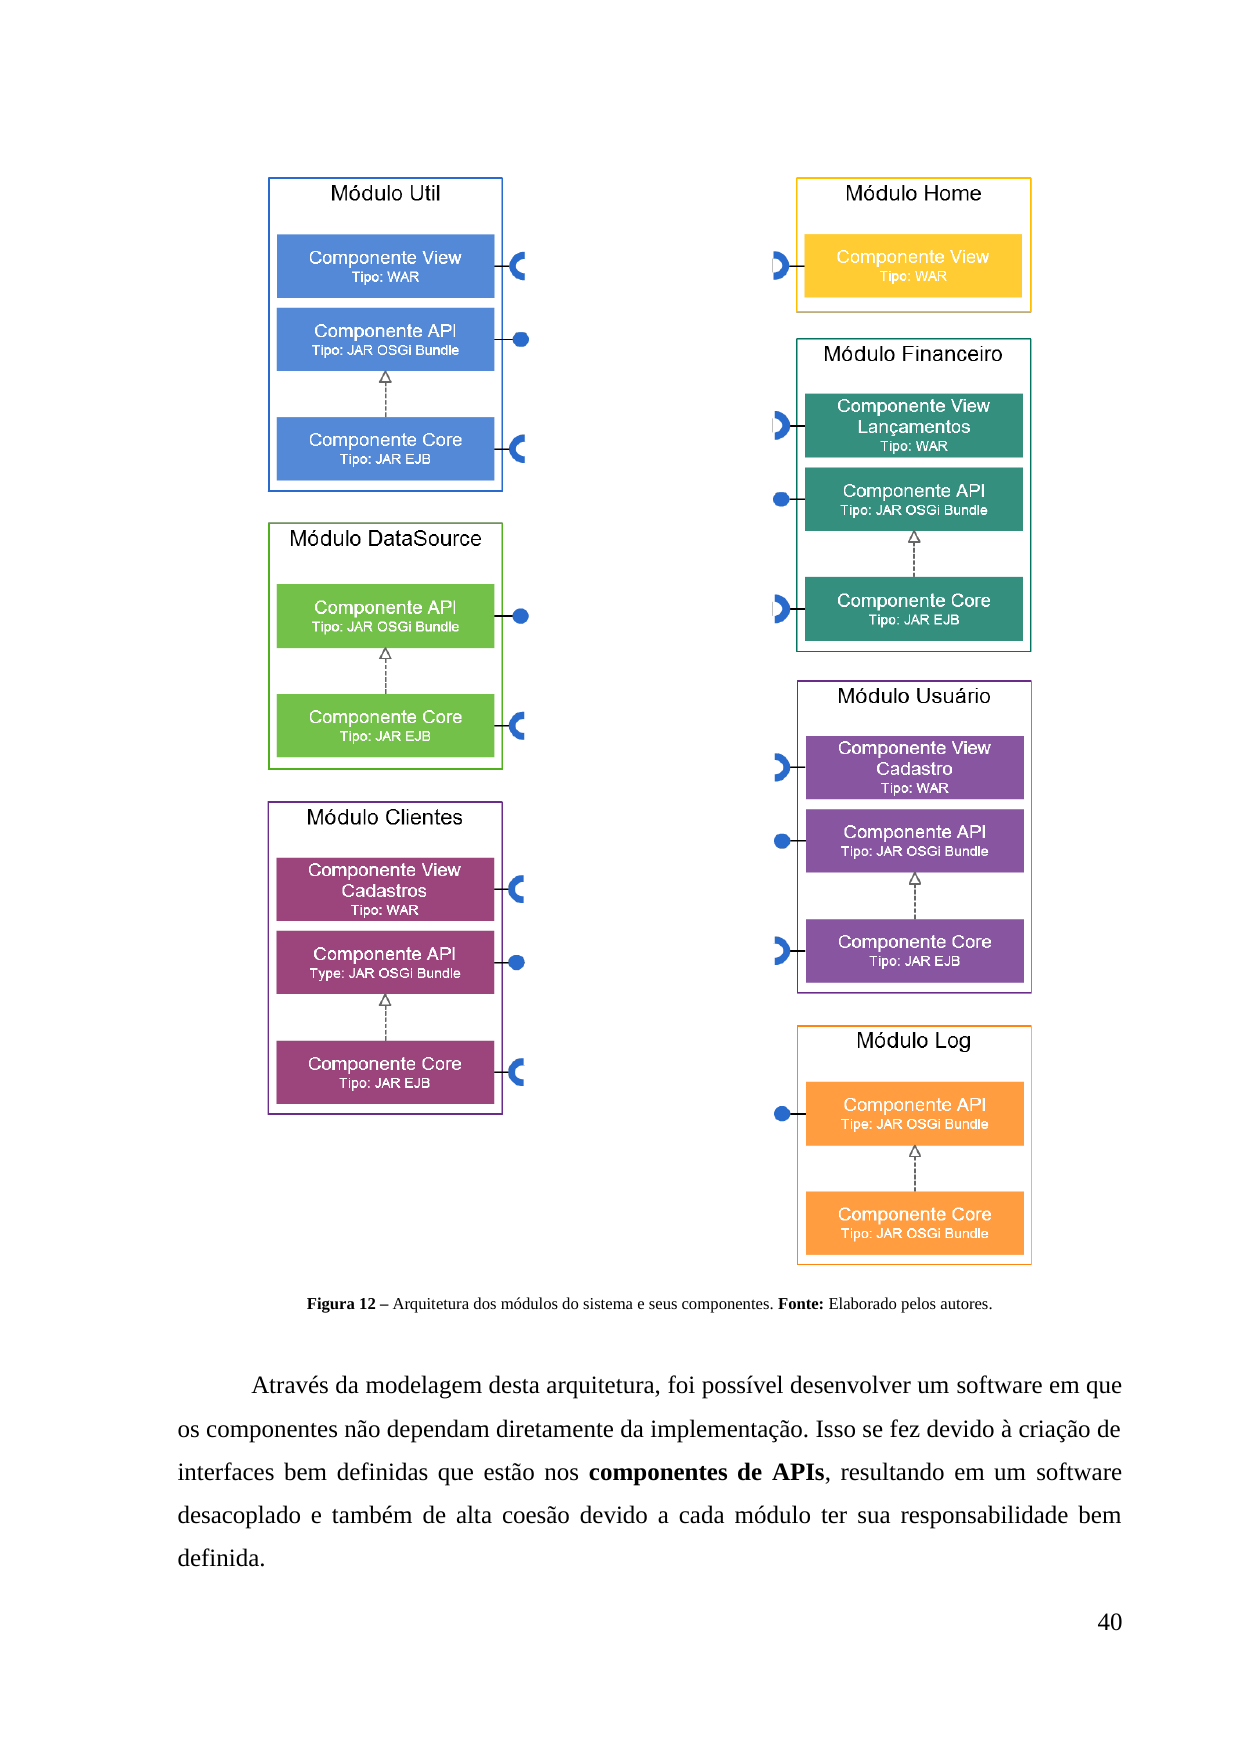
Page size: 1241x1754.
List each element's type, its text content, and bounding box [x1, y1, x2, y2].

text Figura 12 – Arquitetura dos módulos do sistema e seus componentes. Fonte: Elaborado pelos autores. [247, 1293, 1053, 1313]
picture [267, 177, 1032, 1265]
text Através da modelagem desta arquitetura, foi possível desenvolver um software em que os componentes não dependam diretamente da implementação. Isso se fez devido à criação de interfaces bem definidas que estão nos componentes de APIs, resultando em um software desacoplado e também de alta coesão devido a cada módulo ter sua responsabilidade bem definida. [177, 1371, 1122, 1572]
